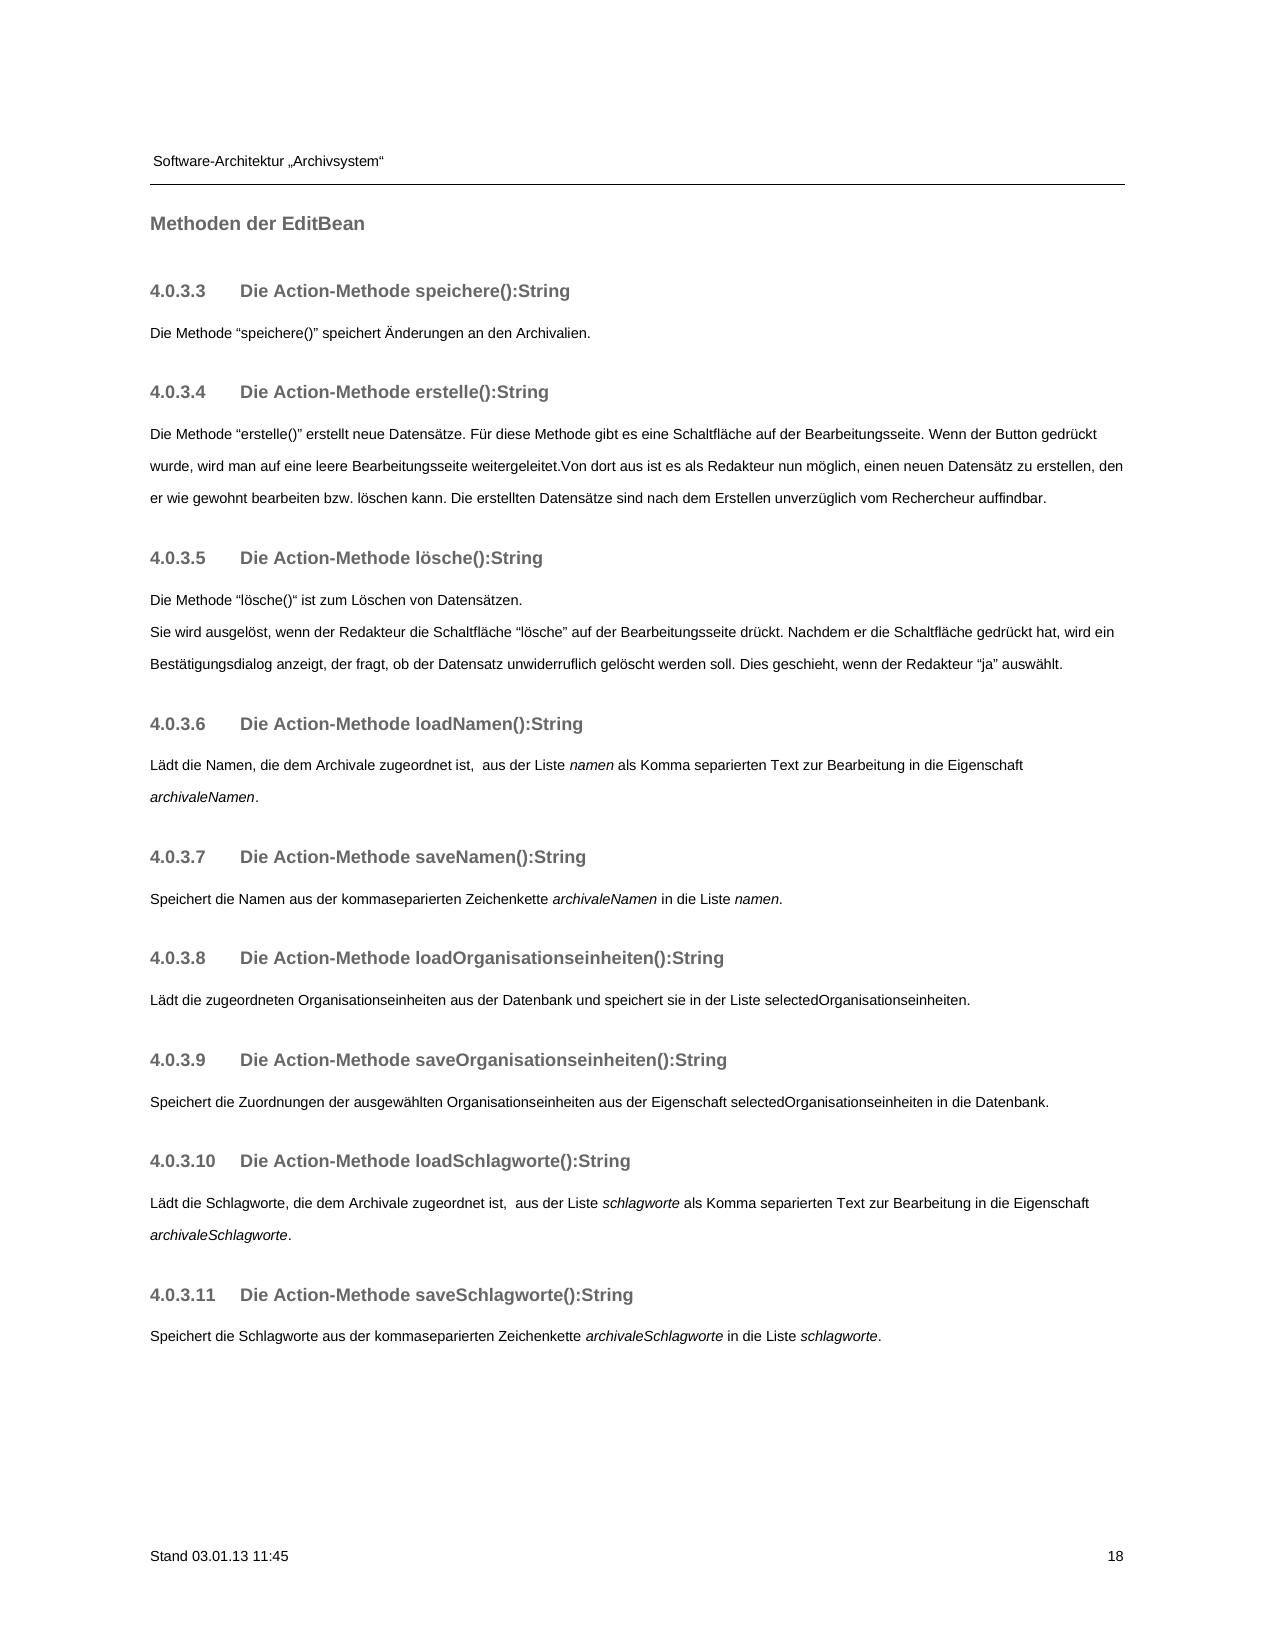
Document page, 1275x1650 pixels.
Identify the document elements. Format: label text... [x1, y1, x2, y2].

subtitle Die Action-Methode saveOrganisationseinheiten():String [150, 1050, 1125, 1084]
text Speichert die Namen aus der kommaseparierten Zeichenkette archivaleNamen in die Liste namen. [150, 891, 1125, 919]
subtitle Die Action-Methode loadNamen():String [150, 713, 1125, 748]
subtitle Die Action-Methode saveNamen():String [150, 847, 1125, 882]
text Lädt die zugeordneten Organisationseinheiten aus der Datenbank und speichert sie in der Liste selectedOrganisationseinheiten. [150, 993, 1125, 1021]
subtitle Methoden der EditBean [150, 213, 1125, 251]
subtitle Die Action-Methode loadSchlagworte():String [150, 1151, 1125, 1186]
subtitle Die Action-Methode speichere():String [150, 281, 1125, 316]
text Die Methode “erstelle()” erstellt neue Datensätze. Für diese Methode gibt es eine Schaltfläche auf der Bearbeitungsseite. Wenn der Button gedrückt wurde, wird man auf eine leere Bearbeitungsseite weitergeleitet.Von dort aus ist es als Redakteur nun möglich, einen neuen Datensätz zu erstellen, den er wie gewohnt bearbeiten bzw. löschen kann. Die erstellten Datensätze sind nach dem Erstellen unverzüglich vom Rechercheur auffindbar. [150, 427, 1125, 519]
text Speichert die Zuordnungen der ausgewählten Organisationseinheiten aus der Eigenschaft selectedOrganisationseinheiten in die Datenbank. [150, 1094, 1125, 1122]
subtitle Die Action-Methode erstelle():String [150, 382, 1125, 417]
subtitle Die Action-Methode lösche():String [150, 548, 1125, 583]
text Lädt die Schlagworte, die dem Archivale zugeordnet ist, aus der Liste schlagworte als Komma separierten Text zur Bearbeitung in die Eigenschaft archivaleSchlagworte. [150, 1195, 1125, 1255]
text Sie wird ausgelöst, wenn der Redakteur die Schaltfläche “lösche” auf der Bearbeitungsseite drückt. Nachdem er die Schaltfläche gedrückt hat, wird ein Bestätigungsdialog anzeigt, der fragt, ob der Datensatz unwiderruflich gelöscht werden soll. Dies geschieht, wenn der Redakteur “ja” auswählt. [150, 624, 1125, 684]
subtitle Die Action-Methode loadOrganisationseinheiten():String [150, 948, 1125, 983]
text Lädt die Namen, die dem Archivale zugeordnet ist, aus der Liste namen als Komma separierten Text zur Bearbeitung in die Eigenschaft archivaleNamen. [150, 758, 1125, 818]
text Die Methode “lösche()“ ist zum Löschen von Datensätzen. [150, 592, 1125, 620]
text Die Methode “speichere()” speichert Änderungen an den Archivalien. [150, 325, 1125, 353]
subtitle Die Action-Methode saveSchlagworte():String [150, 1284, 1125, 1319]
text Speichert die Schlagworte aus der kommaseparierten Zeichenkette archivaleSchlagworte in die Liste schlagworte. [150, 1329, 1125, 1357]
